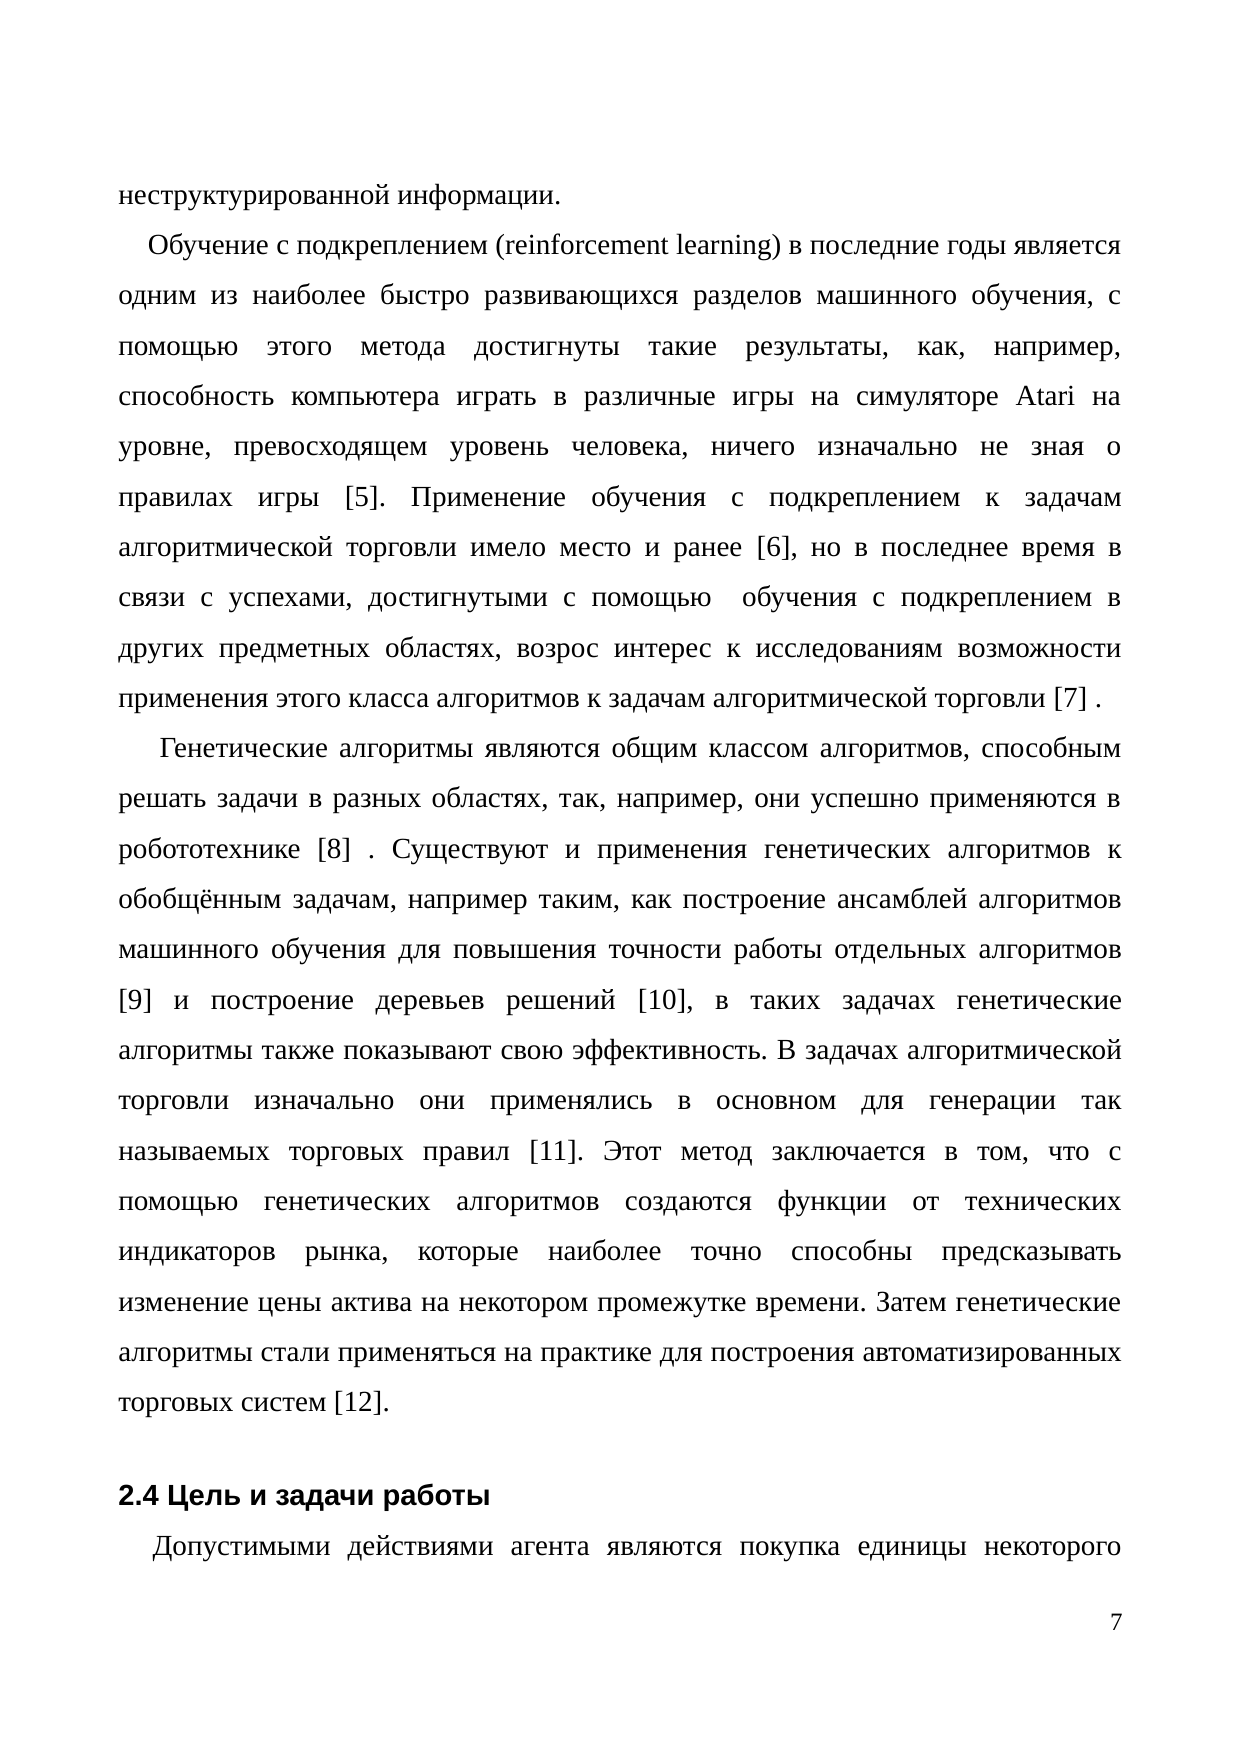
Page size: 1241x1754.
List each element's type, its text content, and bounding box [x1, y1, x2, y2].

list Цель и задачи работы [118, 1478, 1122, 1511]
list Генетические алгоритмы являются общим классом алгоритмов, способным решать задачи в разных областях, так, например, они успешно применяются в робототехнике [8] . Существуют и применения генетических алгоритмов к обобщённым задачам, например таким, как построение ансамблей алгоритмов машинного обучения для повышения точности работы отдельных алгоритмов [9] и построение деревьев решений [10], в таких задачах генетические алгоритмы также показывают свою эффективность. В задачах алгоритмической торговли изначально они применялись в основном для генерации так называемых торговых правил [11]. Этот метод заключается в том, что с помощью генетических алгоритмов создаются функции от технических индикаторов рынка, которые наиболее точно способны предсказывать изменение цены актива на некотором промежутке времени. Затем генетические алгоритмы стали применяться на практике для построения автоматизированных торговых систем [12]. [118, 730, 1122, 1418]
list неструктурированной информации. [118, 177, 1122, 210]
list Обучение с подкреплением (reinforcement learning) в последние годы является одним из наиболее быстро развивающихся разделов машинного обучения, с помощью этого метода достигнуты такие результаты, как, например, способность компьютера играть в различные игры на симуляторе Atari на уровне, превосходящем уровень человека, ничего изначально не зная о правилах игры [5]. Применение обучения с подкреплением к задачам алгоритмической торговли имело место и ранее [6], но в последнее время в связи с успехами, достигнутыми с помощью обучения с подкреплением в других предметных областях, возрос интерес к исследованиям возможности применения этого класса алгоритмов к задачам алгоритмической торговли [7] . [118, 227, 1122, 713]
list Допустимыми действиями агента являются покупка единицы некоторого [118, 1528, 1122, 1562]
